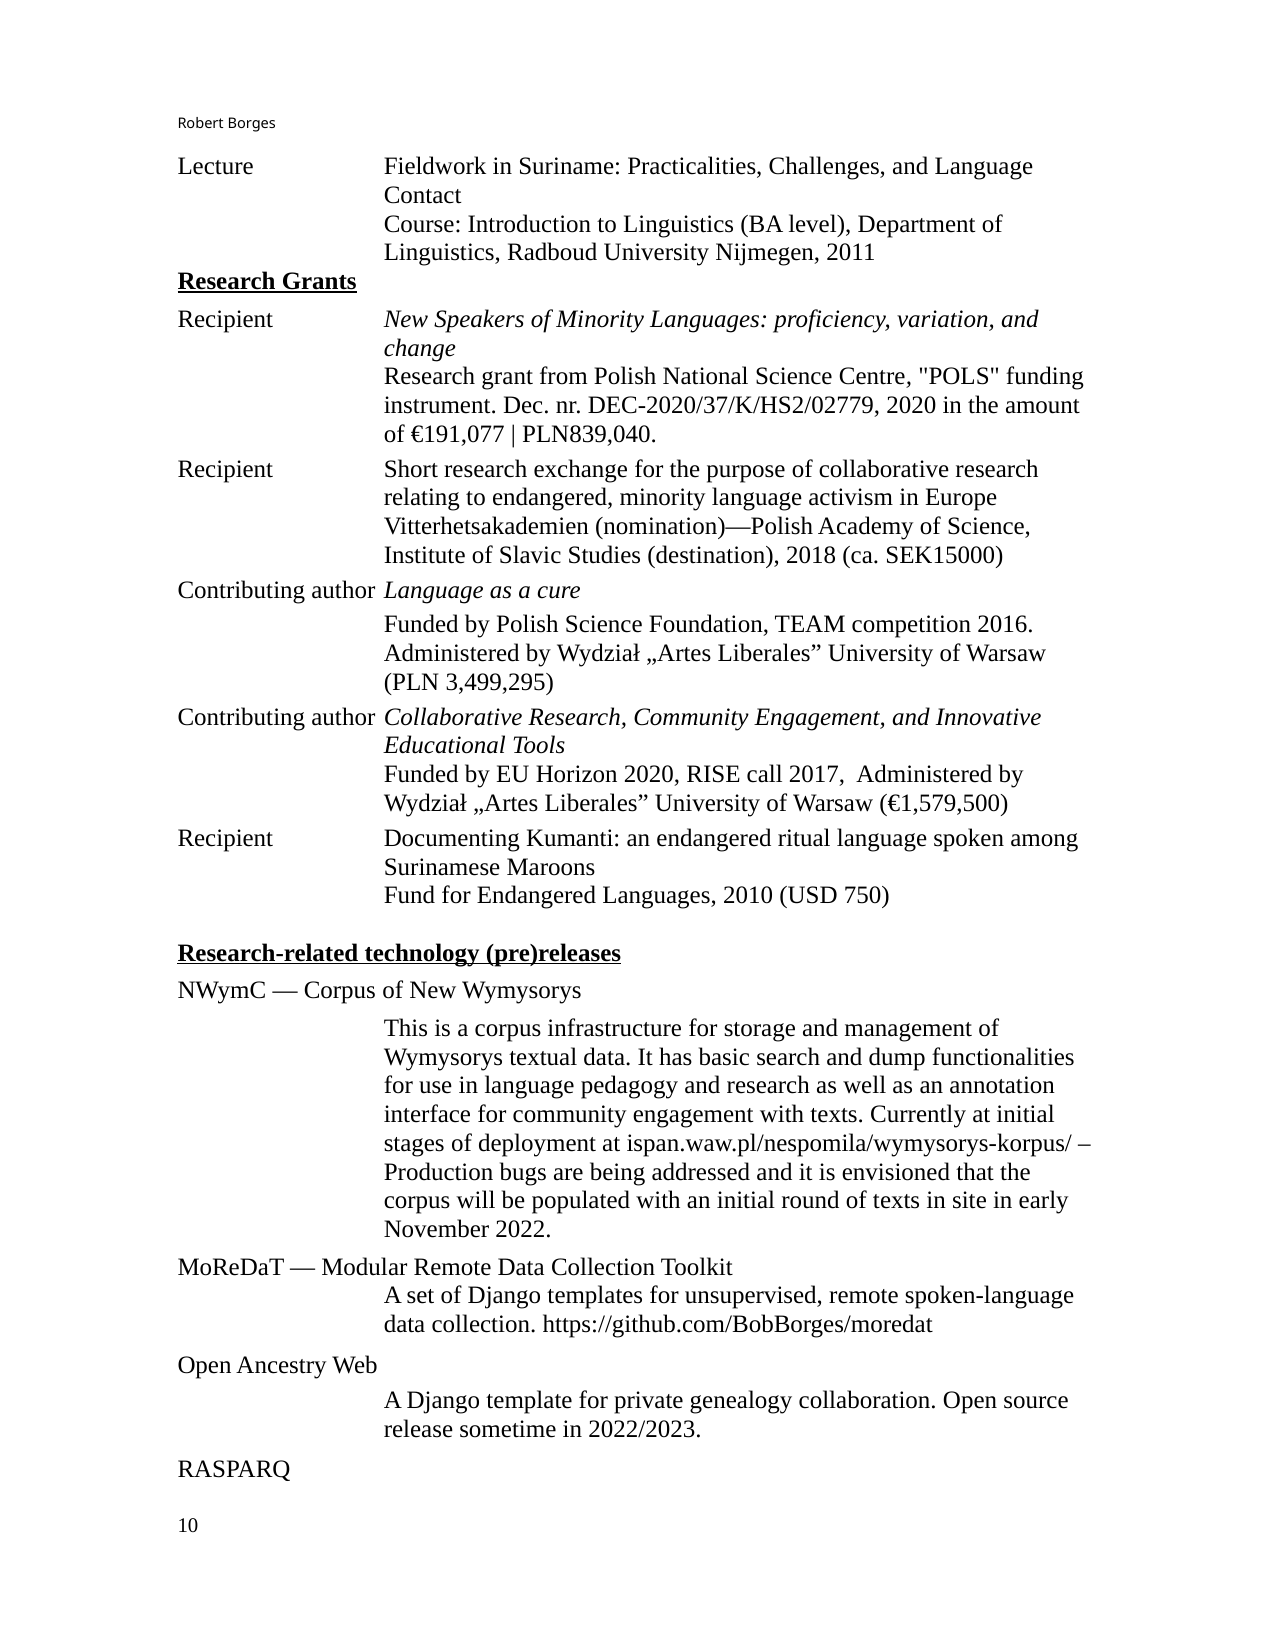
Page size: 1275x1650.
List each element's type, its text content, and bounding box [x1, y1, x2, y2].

text Contributing author Collaborative Research, Community Engagement, and Innovative Educational Tools [177, 702, 1098, 759]
text MoReDaT — Modular Remote Data Collection Toolkit [177, 1252, 1098, 1281]
text A set of Django templates for unsupervised, remote spoken-language data collection. https://github.com/BobBorges/moredat [177, 1281, 1098, 1338]
text A Django template for private genealogy collaboration. Open source release sometime in 2022/2023. [177, 1385, 1098, 1442]
text Recipient New Speakers of Minority Languages: proficiency, variation, and change [177, 304, 1098, 361]
text Research Grants [177, 266, 1098, 295]
text Contributing author Language as a cure [177, 575, 1098, 603]
text Funded by Polish Science Foundation, TEAM competition 2016. Administered by Wydział „Artes Liberales” University of Warsaw (PLN 3,499,295) [177, 609, 1098, 696]
text Research-related technology (pre)releases [177, 938, 1098, 967]
text Open Ancestry Web [177, 1350, 1098, 1379]
text Funded by EU Horizon 2020, RISE call 2017, Administered by Wydział „Artes Liberales” University of Warsaw (€1,579,500) [177, 759, 1098, 817]
text Course: Introduction to Linguistics (BA level), Department of Linguistics, Radboud University Nijmegen, 2011 [177, 209, 1098, 266]
text NWymC — Corpus of New Wymysorys [177, 975, 1098, 1004]
text Fund for Endangered Languages, 2010 (USD 750) [177, 880, 1098, 909]
text Vitterhetsakademien (nomination)—Polish Academy of Science, Institute of Slavic Studies (destination), 2018 (ca. SEK15000) [177, 511, 1098, 569]
text This is a corpus infrastructure for storage and management of Wymysorys textual data. It has basic search and dump functionalities for use in language pedagogy and research as well as an annotation interface for community engagement with texts. Currently at initial stages of deployment at ispan.waw.pl/nespomila/wymysorys-korpus/ – Production bugs are being addressed and it is envisioned that the corpus will be populated with an initial round of texts in site in early November 2022. [177, 1013, 1098, 1243]
text Recipient Short research exchange for the purpose of collaborative research relating to endangered, minority language activism in Europe [177, 454, 1098, 511]
text Research grant from Polish National Science Centre, "POLS" funding instrument. Dec. nr. DEC-2020/37/K/HS2/02779, 2020 in the amount of €191,077 | PLN839,040. [177, 361, 1098, 448]
text Recipient Documenting Kumanti: an endangered ritual language spoken among Surinamese Maroons [177, 823, 1098, 880]
text RASPARQ [177, 1454, 1098, 1483]
text Lecture Fieldwork in Suriname: Practicalities, Challenges, and Language Contact [177, 151, 1098, 209]
